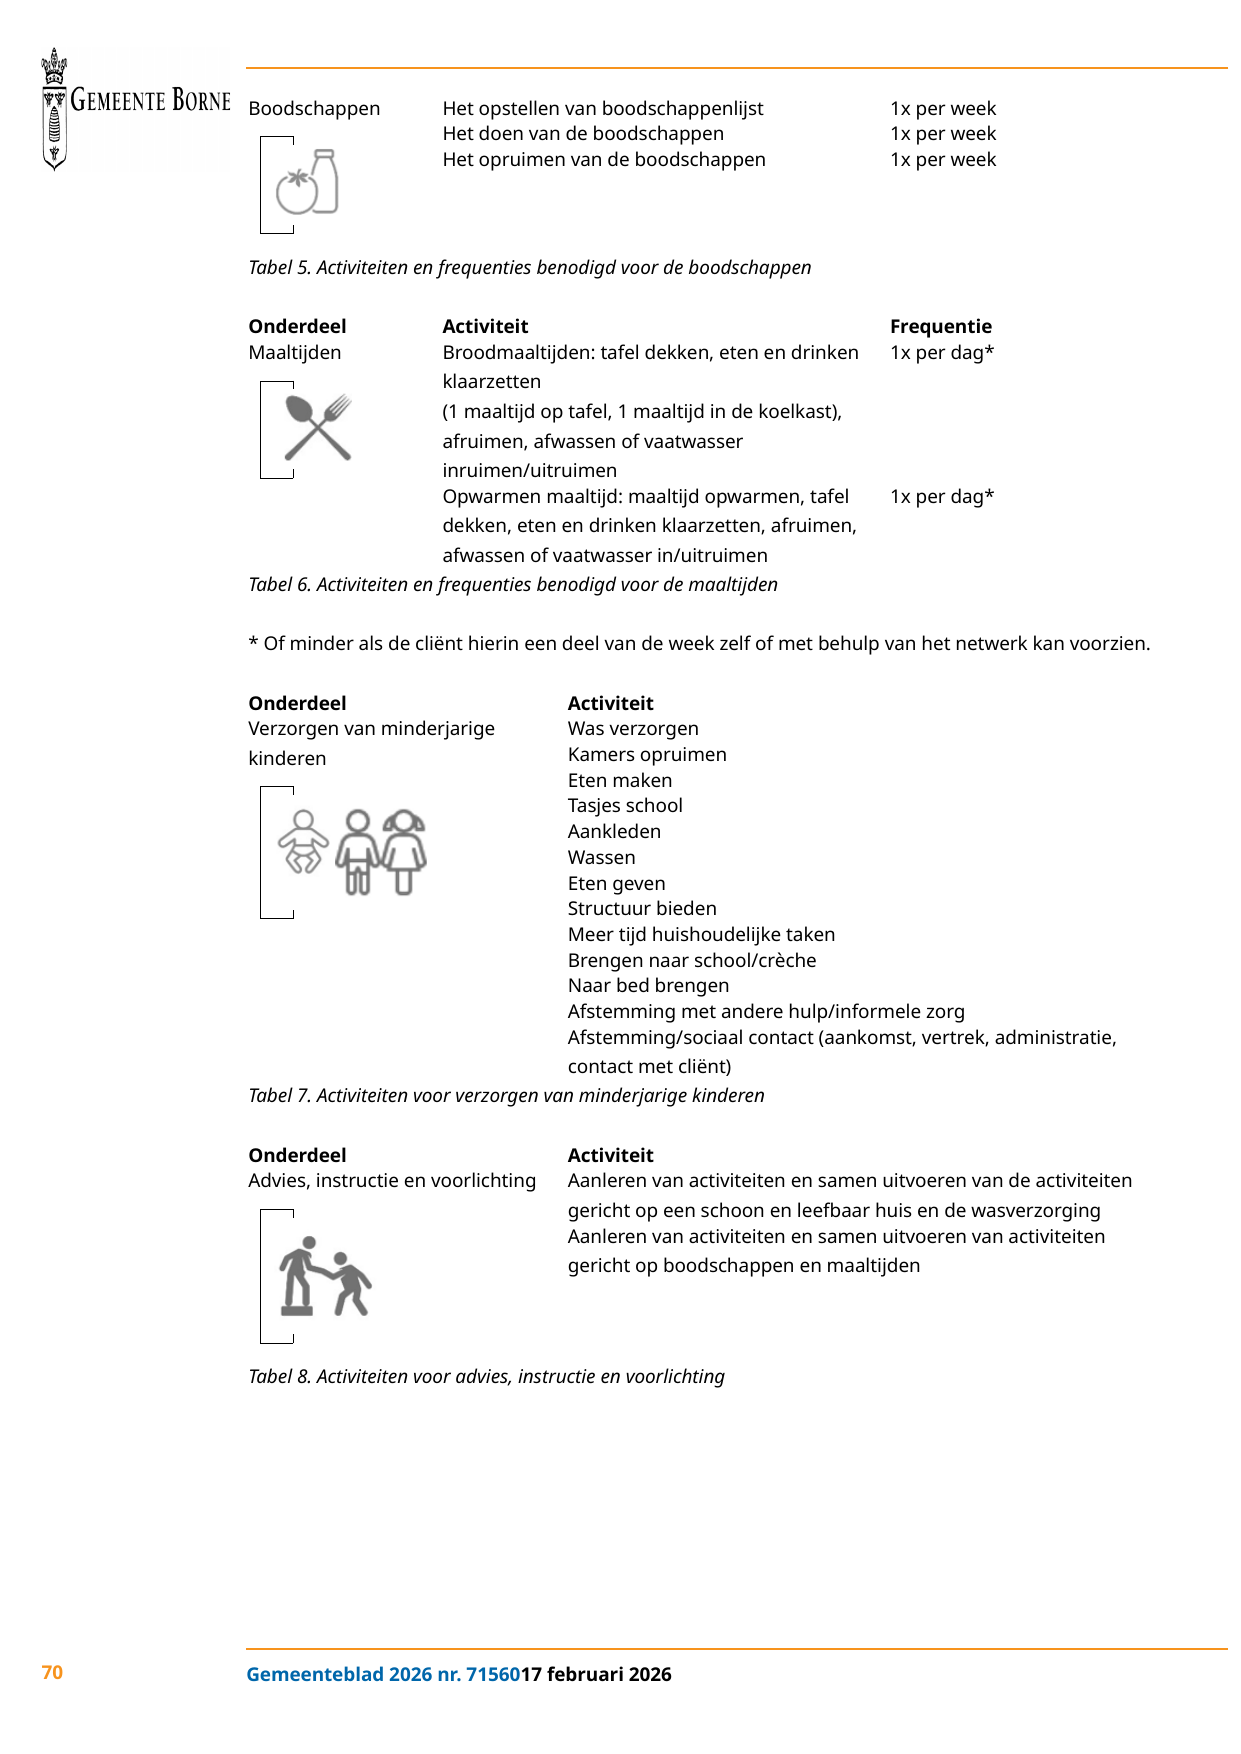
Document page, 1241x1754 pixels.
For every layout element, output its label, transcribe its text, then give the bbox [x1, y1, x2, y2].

table_cell Eten maken [568, 767, 1152, 793]
table_cell 1x per dag* [890, 483, 1152, 568]
table_cell Was verzorgen [568, 715, 1152, 741]
table_cell Maaltijden [248, 339, 442, 389]
picture [268, 145, 358, 225]
text Tabel 8. Activiteiten voor advies, instructie en voorlichting [248, 1363, 1152, 1389]
table_cell 1x per dag* [890, 339, 1152, 483]
table_cell Meer tijd huishoudelijke taken [568, 921, 1152, 947]
table_cell Afstemming/sociaal contact (aankomst, vertrek, administratie, contact met cliënt) [568, 1024, 1152, 1079]
table_header Onderdeel [248, 690, 568, 715]
picture [268, 389, 358, 469]
table_cell Het opruimen van de boodschappen [442, 146, 890, 251]
table_cell 1x per week [890, 146, 1152, 251]
table_cell Aankleden [568, 818, 1152, 844]
table_cell Brengen naar school/crèche [568, 947, 1152, 973]
table_cell 1x per week [890, 121, 1152, 146]
text Tabel 7. Activiteiten voor verzorgen van minderjarige kinderen [248, 1083, 1152, 1108]
table_cell Eten geven [568, 870, 1152, 896]
table_cell Afstemming met andere hulp/informele zorg [568, 999, 1152, 1024]
table_cell Boodschappen [248, 95, 442, 251]
table_header Activiteit [568, 1142, 1152, 1168]
text Tabel 5. Activiteiten en frequenties benodigd voor de boodschappen [248, 254, 1152, 280]
table_cell Structuur bieden [568, 896, 1152, 921]
picture [268, 795, 447, 910]
table_cell Wassen [568, 844, 1152, 870]
table_cell 1x per week [890, 95, 1152, 121]
table_cell Kamers opruimen [568, 741, 1152, 767]
table_cell Aanleren van activiteiten en samen uitvoeren van de activiteiten gericht op een schoon en leefbaar huis en de wasverzorging [568, 1168, 1152, 1223]
table_header Onderdeel [248, 313, 442, 339]
table_cell Aanleren van activiteiten en samen uitvoeren van activiteiten gericht op boodschappen en maaltijden [568, 1223, 1152, 1360]
table_cell Opwarmen maaltijd: maaltijd opwarmen, tafel dekken, eten en drinken klaarzetten, afruimen, afwassen of vaatwasser in/uitruimen [442, 483, 890, 568]
table_cell Het doen van de boodschappen [442, 121, 890, 146]
table_cell Het opstellen van boodschappenlijst [442, 95, 890, 121]
table_cell Broodmaaltijden: tafel dekken, eten en drinken klaarzetten (1 maaltijd op tafel, 1 maaltijd in de koelkast), afruimen, afwassen of vaatwasser inruimen/uitruimen [442, 339, 890, 483]
picture [268, 1218, 387, 1334]
table_cell Naar bed brengen [568, 973, 1152, 998]
text Tabel 6. Activiteiten en frequenties benodigd voor de maaltijden [248, 571, 1152, 597]
table_header Activiteit [442, 313, 890, 339]
table_cell Tasjes school [568, 793, 1152, 818]
table_cell Advies, instructie en voorlichting [248, 1168, 568, 1360]
table_header Onderdeel [248, 1142, 568, 1168]
table_header Frequentie [890, 313, 1152, 339]
text * Of minder als de cliënt hierin een deel van de week zelf of met behulp van het netwerk kan voorzien. [248, 630, 1152, 656]
table_cell [248, 390, 442, 568]
picture [41, 47, 231, 172]
table_header Activiteit [568, 690, 1152, 715]
table_cell Verzorgen van minderjarige kinderen [248, 715, 568, 1079]
